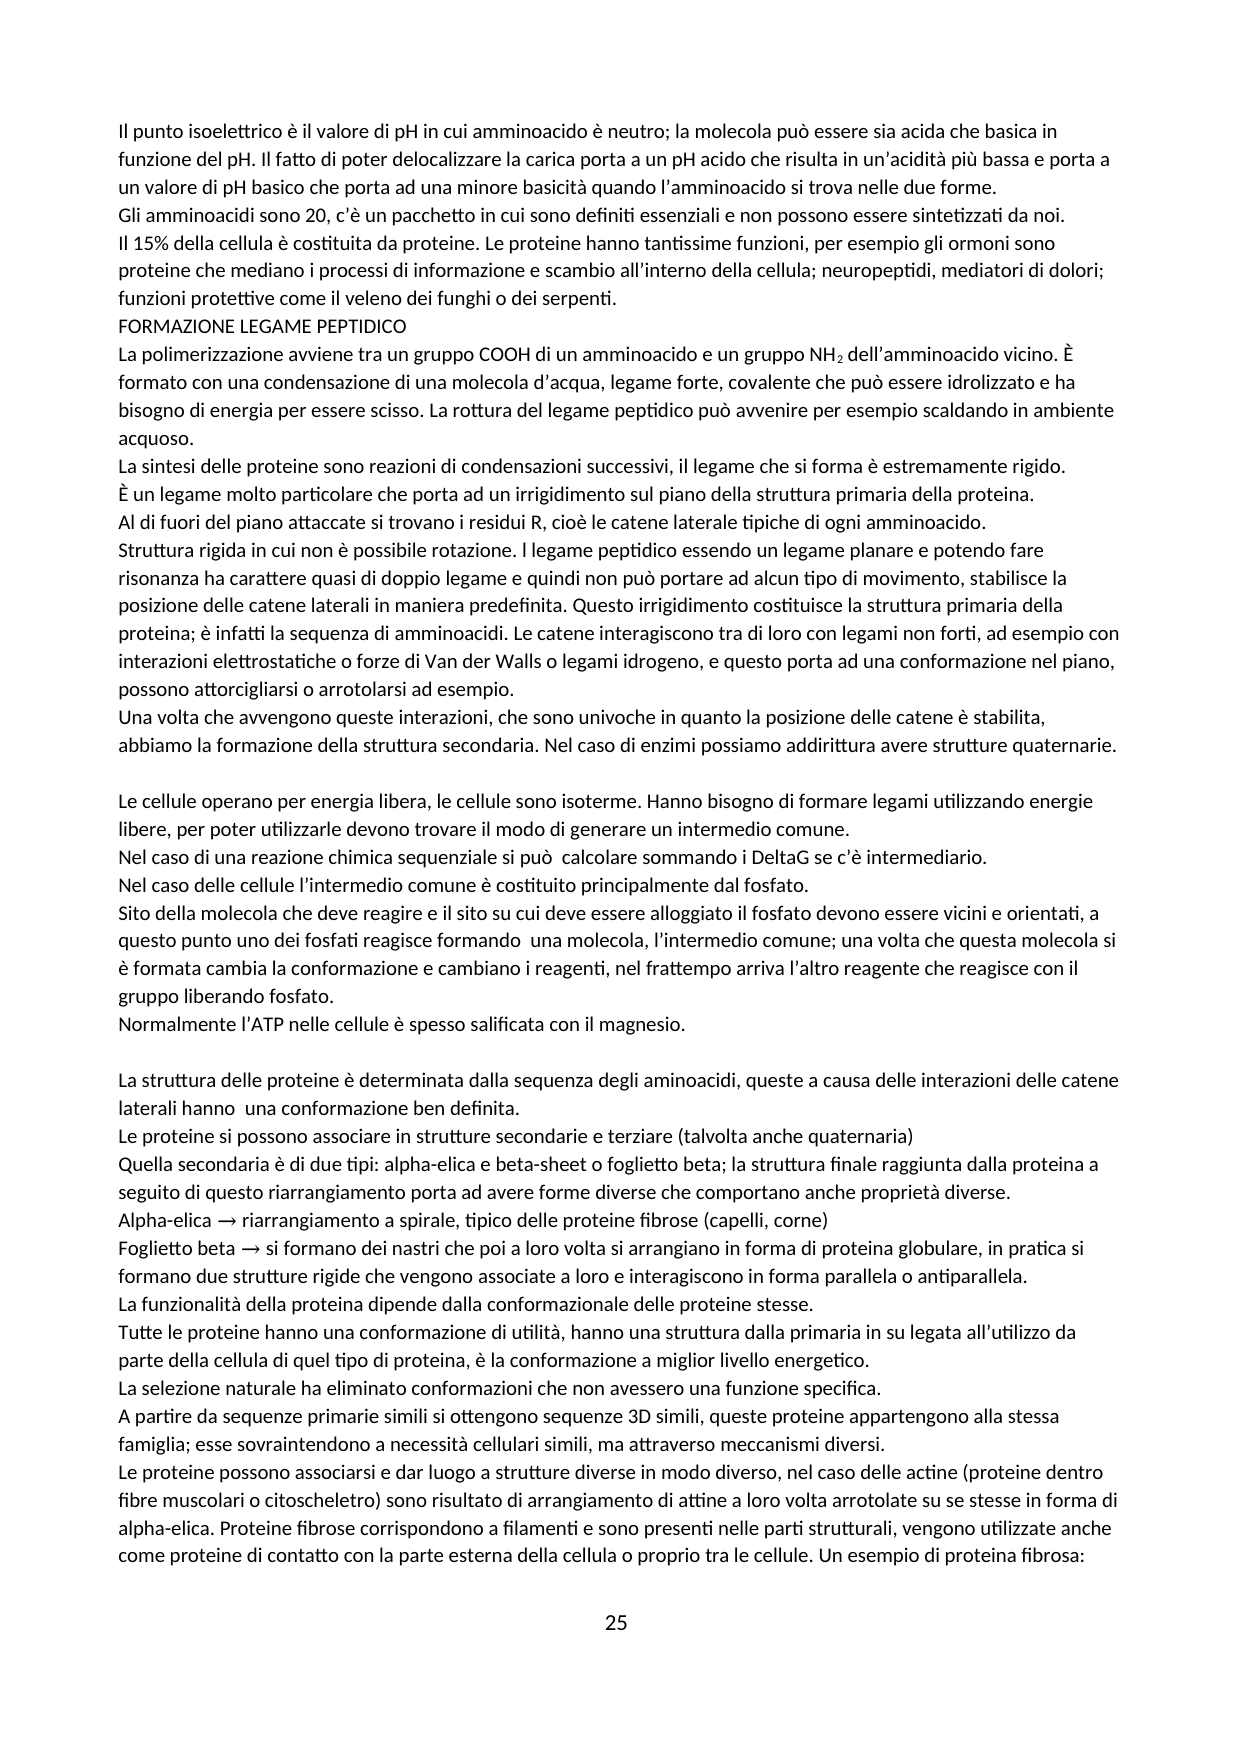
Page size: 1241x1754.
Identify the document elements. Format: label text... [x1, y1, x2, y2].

text Il punto isoelettrico è il valore di pH in cui amminoacido è neutro; la molecola può essere sia acida che basica in funzione del pH. Il fatto di poter delocalizzare la carica porta a un pH acido che risulta in un’acidità più bassa e porta a un valore di pH basico che porta ad una minore basicità quando l’amminoacido si trova nelle due forme. Gli amminoacidi sono 20, c’è un pacchetto in cui sono definiti essenziali e non possono essere sintetizzati da noi. Il 15% della cellula è costituita da proteine. Le proteine hanno tantissime funzioni, per esempio gli ormoni sono proteine che mediano i processi di informazione e scambio all’interno della cellula; neuropeptidi, mediatori di dolori; funzioni protettive come il veleno dei funghi o dei serpenti. FORMAZIONE LEGAME PEPTIDICO La polimerizzazione avviene tra un gruppo COOH di un amminoacido e un gruppo NH2 dell’amminoacido vicino. È formato con una condensazione di una molecola d’acqua, legame forte, covalente che può essere idrolizzato e ha bisogno di energia per essere scisso. La rottura del legame peptidico può avvenire per esempio scaldando in ambiente acquoso. La sintesi delle proteine sono reazioni di condensazioni successivi, il legame che si forma è estremamente rigido. È un legame molto particolare che porta ad un irrigidimento sul piano della struttura primaria della proteina. Al di fuori del piano attaccate si trovano i residui R, cioè le catene laterale tipiche di ogni amminoacido. Struttura rigida in cui non è possibile rotazione. l legame peptidico essendo un legame planare e potendo fare risonanza ha carattere quasi di doppio legame e quindi non può portare ad alcun tipo di movimento, stabilisce la posizione delle catene laterali in maniera predefinita. Questo irrigidimento costituisce la struttura primaria della proteina; è infatti la sequenza di amminoacidi. Le catene interagiscono tra di loro con legami non forti, ad esempio con interazioni elettrostatiche o forze di Van der Walls o legami idrogeno, e questo porta ad una conformazione nel piano, possono attorcigliarsi o arrotolarsi ad esempio. Una volta che avvengono queste interazioni, che sono univoche in quanto la posizione delle catene è stabilita, abbiamo la formazione della struttura secondaria. Nel caso di enzimi possiamo addirittura avere strutture quaternarie. Le cellule operano per energia libera, le cellule sono isoterme. Hanno bisogno di formare legami utilizzando energie libere, per poter utilizzarle devono trovare il modo di generare un intermedio comune. Nel caso di una reazione chimica sequenziale si può calcolare sommando i DeltaG se c’è intermediario. Nel caso delle cellule l’intermedio comune è costituito principalmente dal fosfato. Sito della molecola che deve reagire e il sito su cui deve essere alloggiato il fosfato devono essere vicini e orientati, a questo punto uno dei fosfati reagisce formando una molecola, l’intermedio comune; una volta che questa molecola si è formata cambia la conformazione e cambiano i reagenti, nel frattempo arriva l’altro reagente che reagisce con il gruppo liberando fosfato. Normalmente l’ATP nelle cellule è spesso salificata con il magnesio. La struttura delle proteine è determinata dalla sequenza degli aminoacidi, queste a causa delle interazioni delle catene laterali hanno una conformazione ben definita. Le proteine si possono associare in strutture secondarie e terziare (talvolta anche quaternaria) Quella secondaria è di due tipi: alpha-elica e beta-sheet o foglietto beta; la struttura finale raggiunta dalla proteina a seguito di questo riarrangiamento porta ad avere forme diverse che comportano anche proprietà diverse. Alpha-elica → riarrangiamento a spirale, tipico delle proteine fibrose (capelli, corne) Foglietto beta → si formano dei nastri che poi a loro volta si arrangiano in forma di proteina globulare, in pratica si formano due strutture rigide che vengono associate a loro e interagiscono in forma parallela o antiparallela. La funzionalità della proteina dipende dalla conformazionale delle proteine stesse. Tutte le proteine hanno una conformazione di utilità, hanno una struttura dalla primaria in su legata all’utilizzo da parte della cellula di quel tipo di proteina, è la conformazione a miglior livello energetico. La selezione naturale ha eliminato conformazioni che non avessero una funzione specifica. A partire da sequenze primarie simili si ottengono sequenze 3D simili, queste proteine appartengono alla stessa famiglia; esse sovraintendono a necessità cellulari simili, ma attraverso meccanismi diversi. Le proteine possono associarsi e dar luogo a strutture diverse in modo diverso, nel caso delle actine (proteine dentro fibre muscolari o citoscheletro) sono risultato di arrangiamento di attine a loro volta arrotolate su se stesse in forma di alpha-elica. Proteine fibrose corrispondono a filamenti e sono presenti nelle parti strutturali, vengono utilizzate anche come proteine di contatto con la parte esterna della cellula o proprio tra le cellule. Un esempio di proteina fibrosa: [118, 118, 1122, 1568]
